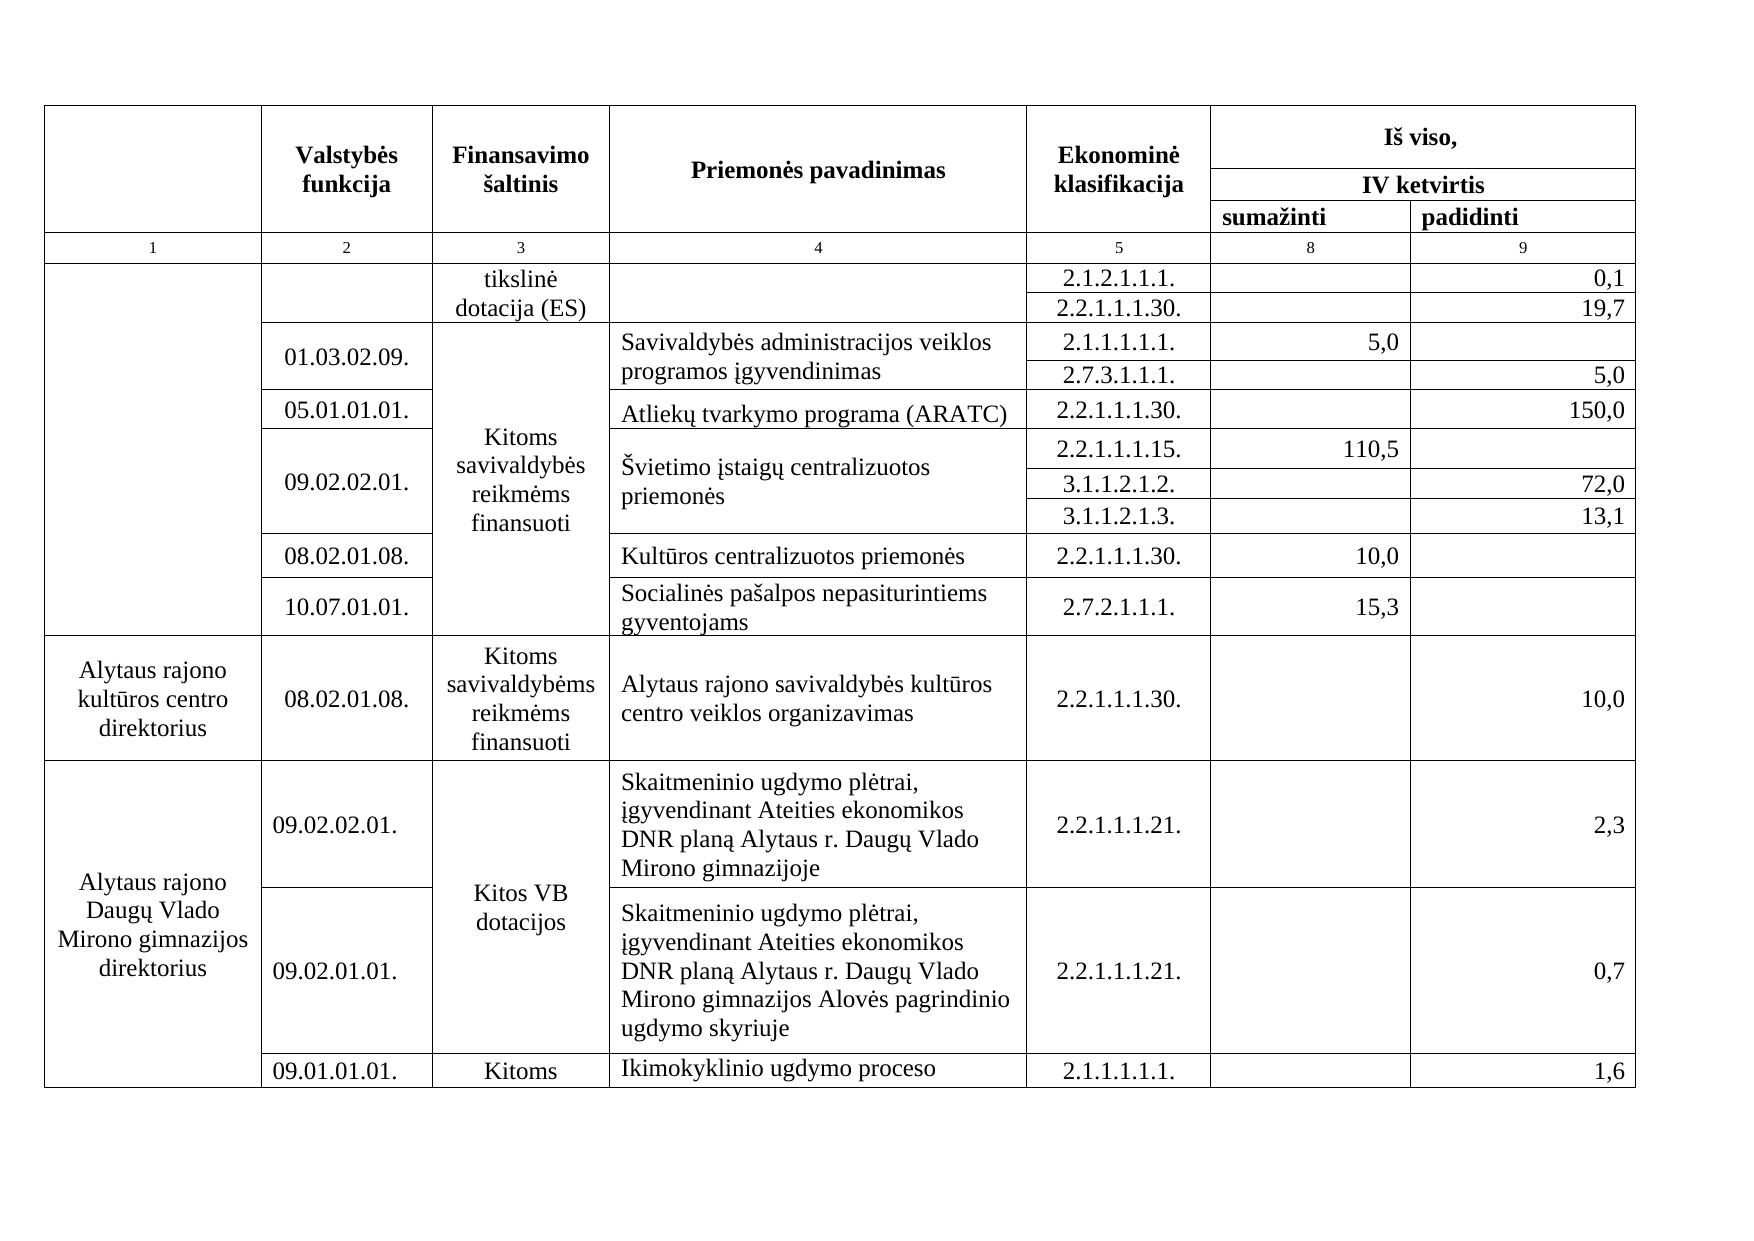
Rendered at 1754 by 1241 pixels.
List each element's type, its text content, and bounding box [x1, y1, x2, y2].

table_cell [262, 264, 432, 322]
table_cell 01.03.02.09. [262, 323, 432, 389]
table_cell 09.02.02.01. [262, 429, 432, 533]
table_cell 08.02.01.08. [262, 636, 432, 760]
table_cell tikslinė dotacija (ES) [433, 264, 609, 322]
table_cell 09.02.02.01. [262, 761, 432, 887]
table_header Priemonės pavadinimas [610, 106, 1026, 232]
table_cell 2.2.1.1.1.15. [1027, 429, 1210, 467]
table_cell IV ketvirtis [1211, 169, 1635, 200]
table_cell 2.1.1.1.1.1. [1027, 1054, 1210, 1087]
table_cell Alytaus rajono kultūros centro direktorius [45, 636, 261, 760]
table_cell 2.2.1.1.1.30. [1027, 636, 1210, 760]
table_cell 2.1.2.1.1.1. [1027, 264, 1210, 292]
table_cell [1211, 293, 1410, 322]
table_cell 2.1.1.1.1.1. [1027, 323, 1210, 359]
table_cell sumažinti [1211, 201, 1410, 232]
table_cell 10.07.01.01. [262, 578, 432, 635]
table_header Finansavimo šaltinis [433, 106, 609, 232]
table_header Valstybės funkcija [262, 106, 432, 232]
table_cell 09.01.01.01. [262, 1054, 432, 1087]
table_cell [1211, 390, 1410, 428]
table_cell [1211, 636, 1410, 760]
table_cell 19,7 [1411, 293, 1635, 322]
table_cell [1211, 1054, 1410, 1087]
table_cell 1 [45, 233, 261, 262]
table_cell 0,1 [1411, 264, 1635, 292]
table_cell 2.2.1.1.1.21. [1027, 888, 1210, 1052]
table_cell 2.2.1.1.1.21. [1027, 761, 1210, 887]
table_cell Kitoms [433, 1054, 609, 1087]
table_cell 5,0 [1411, 361, 1635, 389]
table_cell Savivaldybės administracijos veiklos programos įgyvendinimas [610, 323, 1026, 389]
table_cell 2.2.1.1.1.30. [1027, 293, 1210, 322]
table_cell 150,0 [1411, 390, 1635, 428]
table_cell 05.01.01.01. [262, 390, 432, 428]
table_cell Skaitmeninio ugdymo plėtrai, įgyvendinant Ateities ekonomikos DNR planą Alytaus r. Daugų Vlado Mirono gimnazijoje [610, 761, 1026, 887]
table_cell Alytaus rajono Daugų Vlado Mirono gimnazijos direktorius [45, 761, 261, 1087]
table_cell 1,6 [1411, 1054, 1635, 1087]
table_cell 3.1.1.2.1.3. [1027, 499, 1210, 533]
table_cell Alytaus rajono savivaldybės kultūros centro veiklos organizavimas [610, 636, 1026, 760]
table_cell 0,7 [1411, 888, 1635, 1052]
table_cell 9 [1411, 233, 1635, 262]
table_cell 3 [433, 233, 609, 262]
table_cell Kitos VB dotacijos [433, 761, 609, 1052]
table_cell 3.1.1.2.1.2. [1027, 469, 1210, 498]
table_cell [1211, 888, 1410, 1052]
table_cell [1411, 323, 1635, 359]
table_cell Švietimo įstaigų centralizuotos priemonės [610, 429, 1026, 533]
table_cell 2,3 [1411, 761, 1635, 887]
table_cell 5 [1027, 233, 1210, 262]
table_cell [1211, 361, 1410, 389]
table_cell 72,0 [1411, 469, 1635, 498]
table_cell 8 [1211, 233, 1410, 262]
table_cell 10,0 [1211, 534, 1410, 577]
table_header Ekonominė klasifikacija [1027, 106, 1210, 232]
table_cell 08.02.01.08. [262, 534, 432, 577]
table_cell Socialinės pašalpos nepasiturintiems gyventojams [610, 578, 1026, 635]
table_cell 15,3 [1211, 578, 1410, 635]
table_cell 2.7.3.1.1.1. [1027, 361, 1210, 389]
table_cell 2 [262, 233, 432, 262]
table_cell Kitoms savivaldybės reikmėms finansuoti [433, 323, 609, 635]
table_cell 2.2.1.1.1.30. [1027, 390, 1210, 428]
table_cell [1211, 264, 1410, 292]
table_cell 2.2.1.1.1.30. [1027, 534, 1210, 577]
table_cell Ikimokyklinio ugdymo proceso [610, 1054, 1026, 1087]
table_cell 09.02.01.01. [262, 888, 432, 1052]
table_cell Kultūros centralizuotos priemonės [610, 534, 1026, 577]
table_cell [1411, 578, 1635, 635]
table_cell Kitoms savivaldybėms reikmėms finansuoti [433, 636, 609, 760]
table_cell [1211, 469, 1410, 498]
table_cell [1211, 761, 1410, 887]
table_cell [1211, 499, 1410, 533]
table_cell padidinti [1411, 201, 1635, 232]
table_cell 110,5 [1211, 429, 1410, 467]
table_cell [1411, 534, 1635, 577]
table_cell [1411, 429, 1635, 467]
table_cell 4 [610, 233, 1026, 262]
table_cell 10,0 [1411, 636, 1635, 760]
table_cell 5,0 [1211, 323, 1410, 359]
table_header Iš viso, [1211, 106, 1635, 168]
table_cell Atliekų tvarkymo programa (ARATC) [610, 390, 1026, 428]
table_cell 13,1 [1411, 499, 1635, 533]
table_cell [610, 264, 1026, 322]
table_cell 2.7.2.1.1.1. [1027, 578, 1210, 635]
table_header [45, 106, 261, 232]
table_cell [45, 264, 261, 635]
table_cell Skaitmeninio ugdymo plėtrai, įgyvendinant Ateities ekonomikos DNR planą Alytaus r. Daugų Vlado Mirono gimnazijos Alovės pagrindinio ugdymo skyriuje [610, 888, 1026, 1052]
